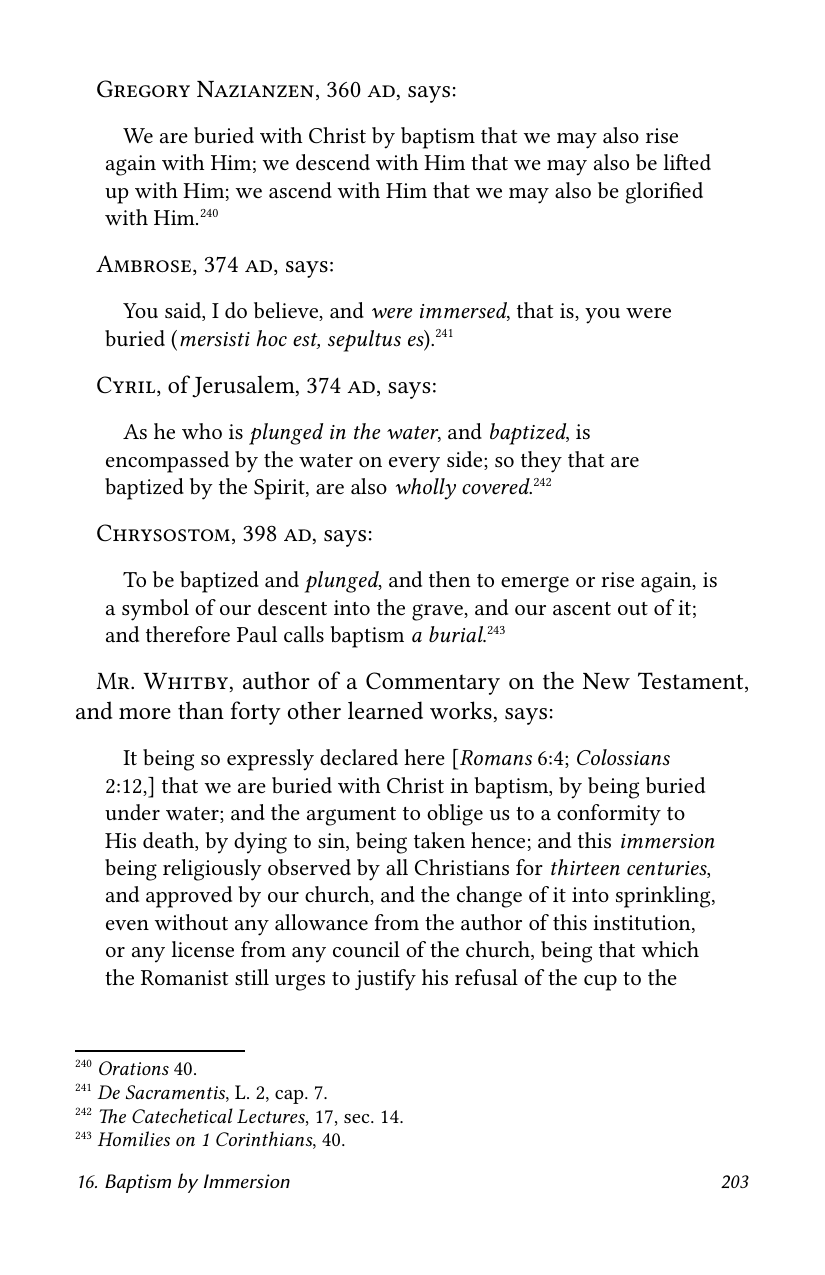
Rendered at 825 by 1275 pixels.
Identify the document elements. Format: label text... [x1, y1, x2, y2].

text You said, I do believe, and were immersed, that is, you were buried (mersisti hoc est, sepultus es). [105, 298, 720, 352]
text Cyril, of Jerusalem, 374 AD, says: [75, 371, 750, 400]
text Ambrose, 374 AD, says: [75, 251, 750, 279]
text The Catechetical Lectures, 17, sec. 14. [75, 1104, 750, 1128]
text Orations 40. [75, 1057, 750, 1081]
text We are buried with Christ by baptism that we may also rise again with Him; we descend with Him that we may also be lifted up with Him; we ascend with Him that we may also be glorified with Him. [105, 123, 720, 231]
text Homilies on 1 Corinthians, 40. [75, 1128, 750, 1152]
text Gregory Nazianzen, 360 AD, says: [75, 75, 750, 103]
text De Sacramentis, L. 2, cap. 7. [75, 1081, 750, 1104]
text Mr. Whitby, author of a Commentary on the New Testament, and more than forty other learned works, says: [75, 667, 750, 726]
text As he who is plunged in the water, and baptized, is encompassed by the water on every side; so they that are baptized by the Spirit, are also wholly covered. [105, 419, 720, 500]
text Chrysostom, 398 AD, says: [75, 519, 750, 548]
text To be baptized and plunged, and then to emerge or rise again, is a symbol of our descent into the grave, and our ascent out of it; and therefore Paul calls baptism a burial. [105, 567, 720, 648]
text It being so expressly declared here [Romans 6:4; Colossians 2:12,] that we are buried with Christ in baptism, by being buried under water; and the argument to oblige us to a conformity to His death, by dying to sin, being taken hence; and this immersion being religiously observed by all Christians for thirteen centuries, and approved by our church, and the change of it into sprinkling, even without any allowance from the author of this institution, or any license from any council of the church, being that which the Romanist still urges to justify his refusal of the cup to the [105, 745, 720, 991]
